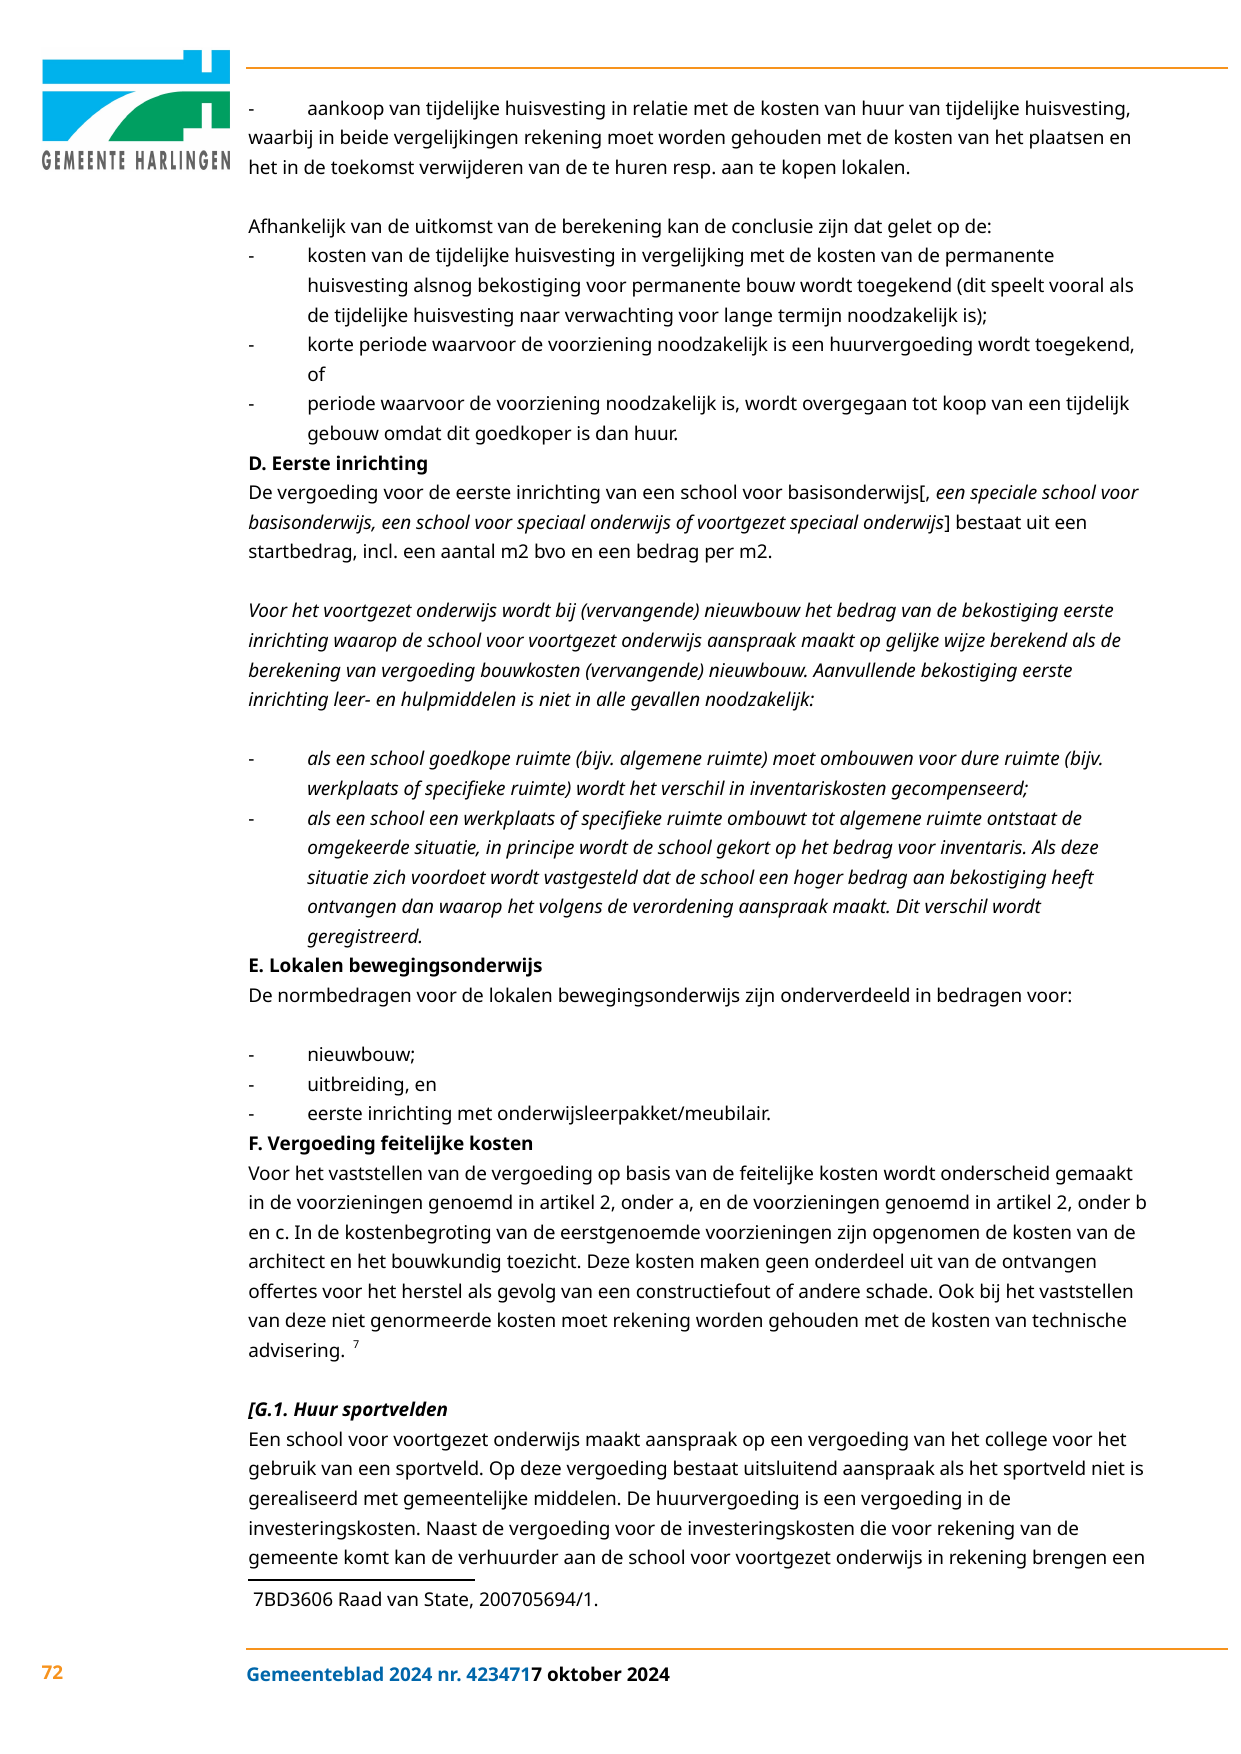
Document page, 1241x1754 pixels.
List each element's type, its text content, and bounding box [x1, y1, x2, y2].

text De vergoeding voor de eerste inrichting van een school voor basisonderwijs[, een speciale school voor basisonderwijs, een school voor speciaal onderwijs of voortgezet speciaal onderwijs] bestaat uit een startbedrag, incl. een aantal m2 bvo en een bedrag per m2. [248, 479, 1152, 564]
text F. Vergoeding feitelijke kosten [248, 1130, 1152, 1156]
list korte periode waarvoor de voorziening noodzakelijk is een huurvergoeding wordt toegekend, of [248, 331, 1152, 387]
text waarbij in beide vergelijkingen rekening moet worden gehouden met de kosten van het plaatsen en het in de toekomst verwijderen van de te huren resp. aan te kopen lokalen. [248, 124, 1152, 180]
list eerste inrichting met onderwijsleerpakket/meubilair. [248, 1101, 1152, 1126]
text De normbedragen voor de lokalen bewegingsonderwijs zijn onderverdeeld in bedragen voor: [248, 982, 1152, 1008]
text Een school voor voortgezet onderwijs maakt aanspraak op een vergoeding van het college voor het gebruik van een sportveld. Op deze vergoeding bestaat uitsluitend aanspraak als het sportveld niet is gerealiseerd met gemeentelijke middelen. De huurvergoeding is een vergoeding in de investeringskosten. Naast de vergoeding voor de investeringskosten die voor rekening van de gemeente komt kan de verhuurder aan de school voor voortgezet onderwijs in rekening brengen een [248, 1426, 1152, 1570]
text BD3606 Raad van State, 200705694/1. [248, 1586, 1152, 1612]
text D. Eerste inrichting [248, 450, 1152, 476]
text [G.1. Huur sportvelden [248, 1396, 1152, 1422]
list periode waarvoor de voorziening noodzakelijk is, wordt overgegaan tot koop van een tijdelijk gebouw omdat dit goedkoper is dan huur. [248, 391, 1152, 446]
list als een school goedkope ruimte (bijv. algemene ruimte) moet ombouwen voor dure ruimte (bijv. werkplaats of specifieke ruimte) wordt het verschil in inventariskosten gecompenseerd; [248, 746, 1152, 801]
list aankoop van tijdelijke huisvesting in relatie met de kosten van huur van tijdelijke huisvesting, [248, 95, 1152, 121]
text Voor het voortgezet onderwijs wordt bij (vervangende) nieuwbouw het bedrag van de bekostiging eerste inrichting waarop de school voor voortgezet onderwijs aanspraak maakt op gelijke wijze berekend als de berekening van vergoeding bouwkosten (vervangende) nieuwbouw. Aanvullende bekostiging eerste inrichting leer- en hulpmiddelen is niet in alle gevallen noodzakelijk: [248, 598, 1152, 712]
list kosten van de tijdelijke huisvesting in vergelijking met de kosten van de permanente huisvesting alsnog bekostiging voor permanente bouw wordt toegekend (dit speelt vooral als de tijdelijke huisvesting naar verwachting voor lange termijn noodzakelijk is); [248, 243, 1152, 328]
list nieuwbouw; [248, 1041, 1152, 1067]
text Voor het vaststellen van de vergoeding op basis van de feitelijke kosten wordt onderscheid gemaakt in de voorzieningen genoemd in artikel 2, onder a, en de voorzieningen genoemd in artikel 2, onder b en c. In de kostenbegroting van de eerstgenoemde voorzieningen zijn opgenomen de kosten van de architect en het bouwkundig toezicht. Deze kosten maken geen onderdeel uit van de ontvangen offertes voor het herstel als gevolg van een constructiefout of andere schade. Ook bij het vaststellen van deze niet genormeerde kosten moet rekening worden gehouden met de kosten van technische advisering. [248, 1160, 1152, 1363]
list als een school een werkplaats of specifieke ruimte ombouwt tot algemene ruimte ontstaat de omgekeerde situatie, in principe wordt de school gekort op het bedrag voor inventaris. Als deze situatie zich voordoet wordt vastgesteld dat de school een hoger bedrag aan bekostiging heeft ontvangen dan waarop het volgens de verordening aanspraak maakt. Dit verschil wordt geregistreerd. [248, 805, 1152, 949]
list uitbreiding, en [248, 1071, 1152, 1097]
text Afhankelijk van de uitkomst van de berekening kan de conclusie zijn dat gelet op de: [248, 213, 1152, 239]
text E. Lokalen bewegingsonderwijs [248, 953, 1152, 978]
picture [41, 47, 231, 172]
